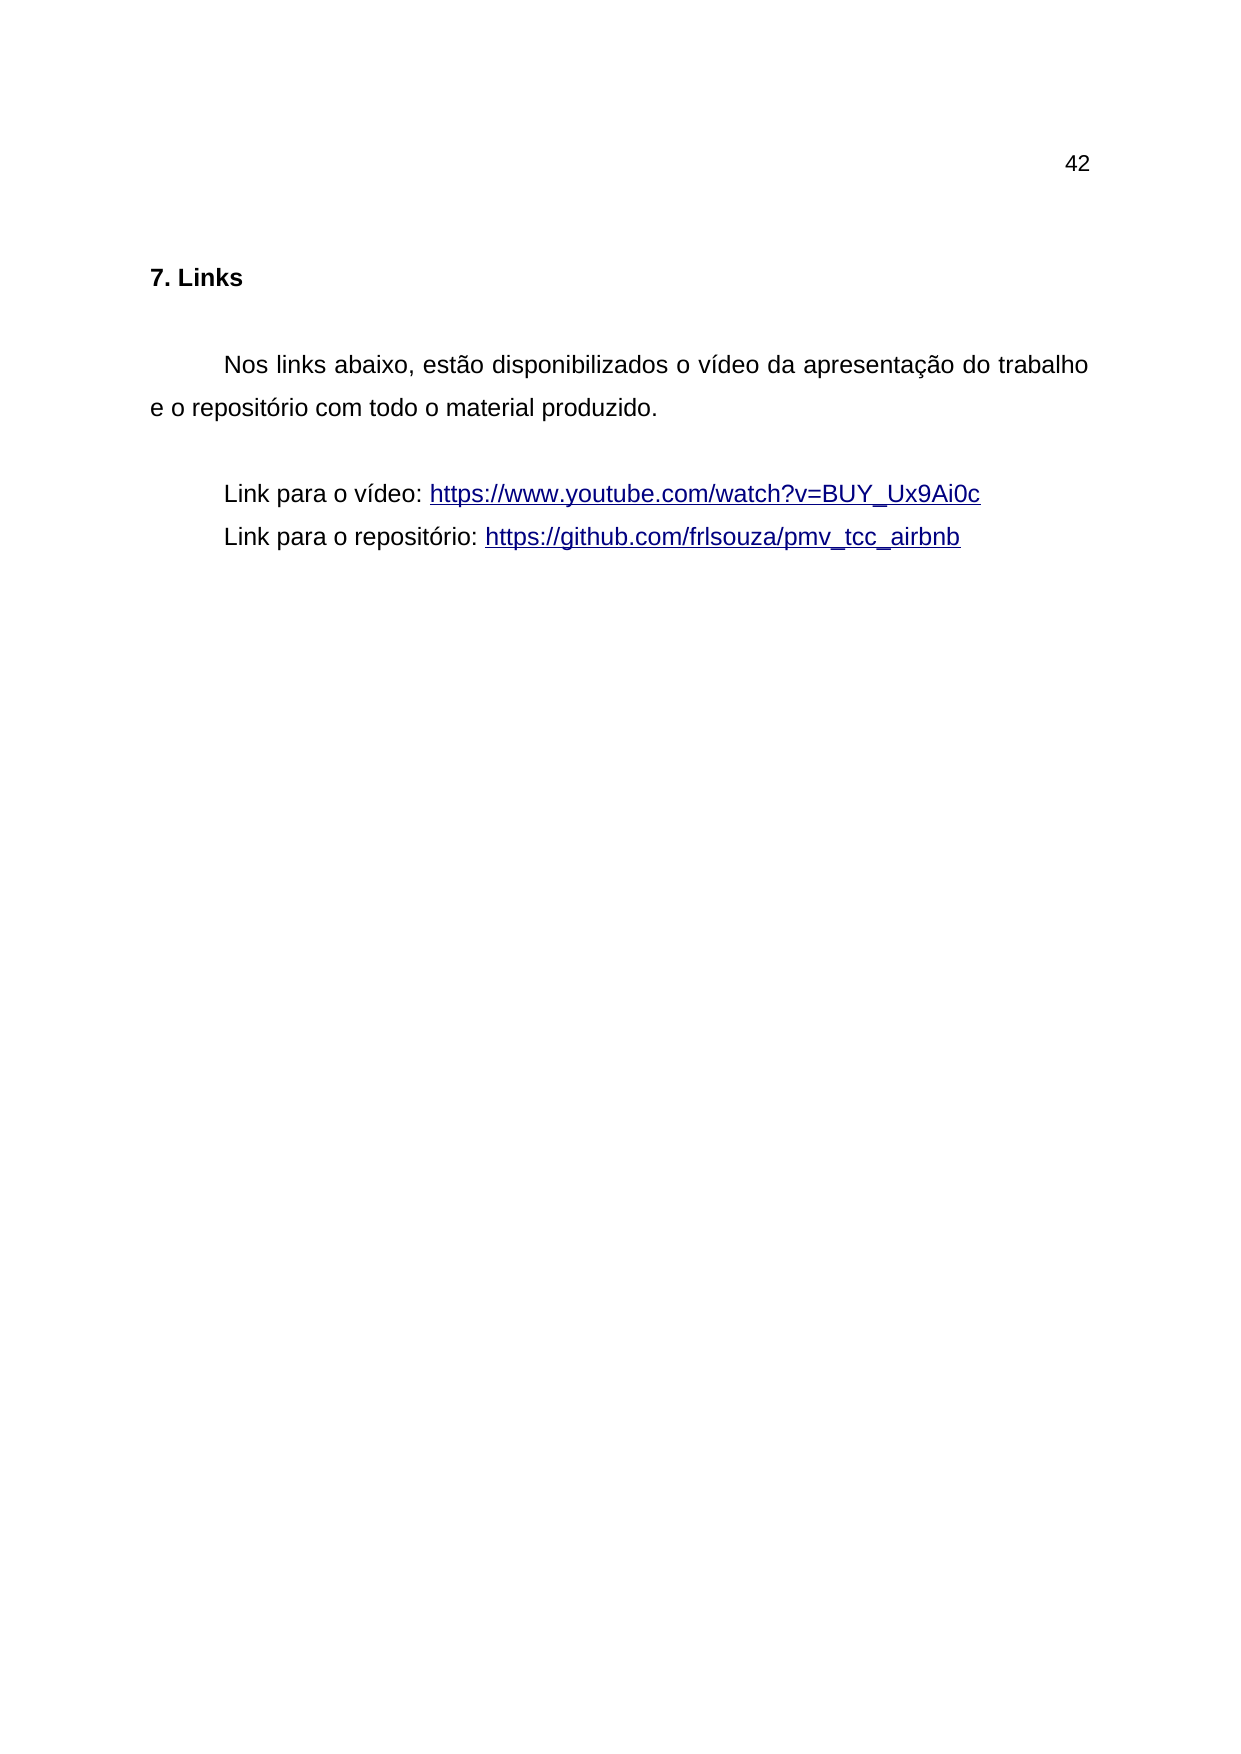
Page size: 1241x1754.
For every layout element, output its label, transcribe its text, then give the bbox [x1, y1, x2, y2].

text Link para o vídeo: https://www.youtube.com/watch?v=BUY_Ux9Ai0c [150, 479, 1090, 508]
text 7. Links [150, 263, 1090, 292]
text Link para o repositório: https://github.com/frlsouza/pmv_tcc_airbnb [150, 522, 1090, 551]
text Nos links abaixo, estão disponibilizados o vídeo da apresentação do trabalho e o repositório com todo o material produzido. [150, 349, 1090, 421]
